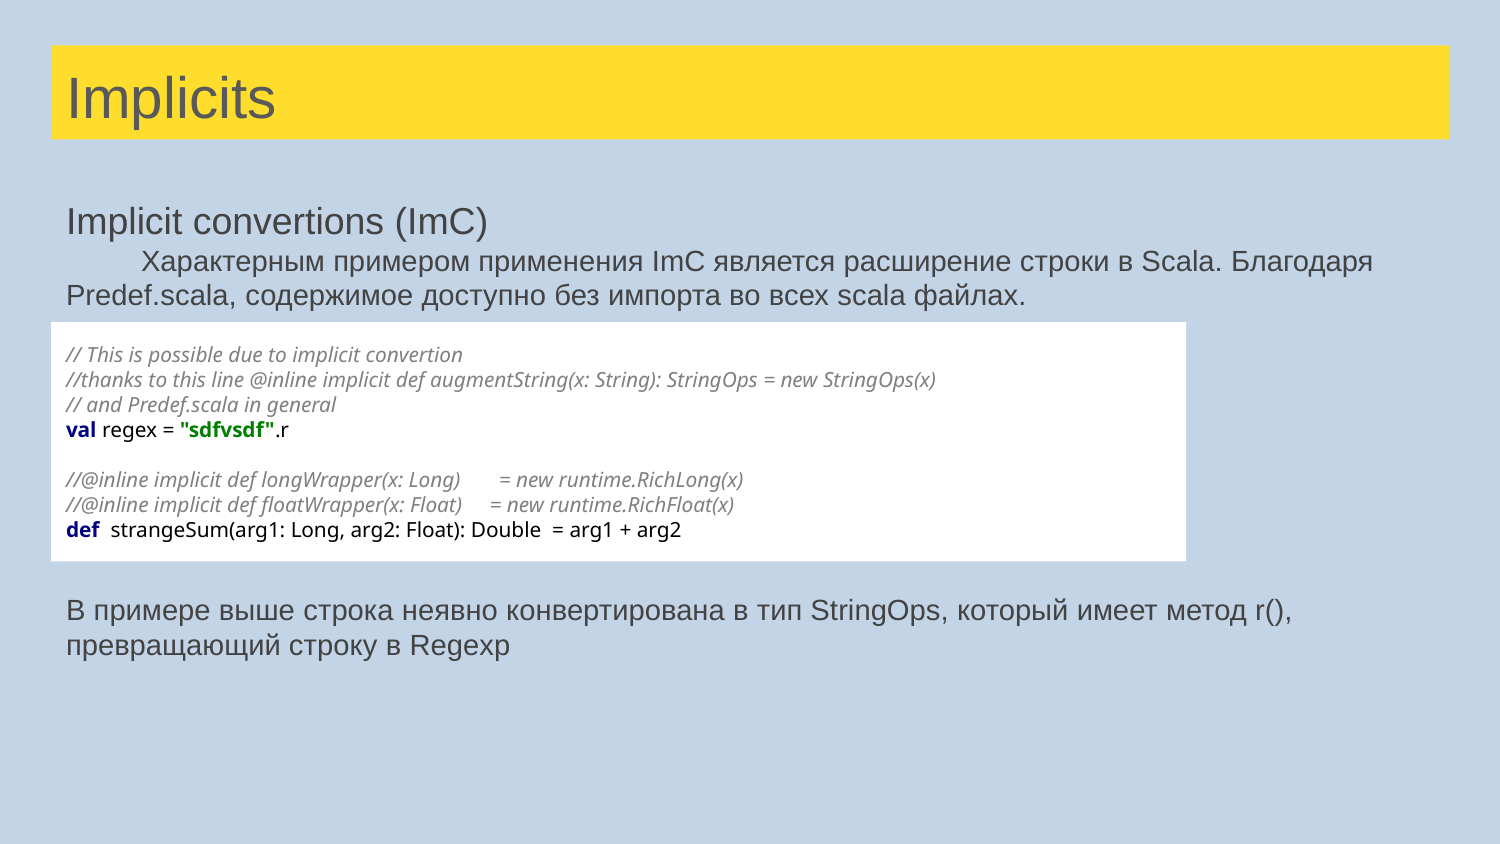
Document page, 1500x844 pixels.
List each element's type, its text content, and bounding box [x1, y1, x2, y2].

text_box Implicit convertions (ImC) Характерным примером применения ImC является расширение строки в Scala. Благодаря Predef.scala, содержимое доступно без импорта во всех scala файлах. В примере выше строка неявно конвертирована в тип StringOps, который имеет метод r(), превращающий строку в Regexp [51, 181, 1449, 612]
title Implicits [51, 45, 1449, 140]
text_box // This is possible due to implicit convertion //thanks to this line @inline implicit def augmentString(x: String): StringOps = new StringOps(x) // and Predef.scala in general val regex = "sdfvsdf".r //@inline implicit def longWrapper(x: Long) = new runtime.RichLong(x) //@inline implicit def floatWrapper(x: Float) = new runtime.RichFloat(x) def strangeSum(arg1: Long, arg2: Float): Double = arg1 + arg2 [51, 322, 1187, 562]
